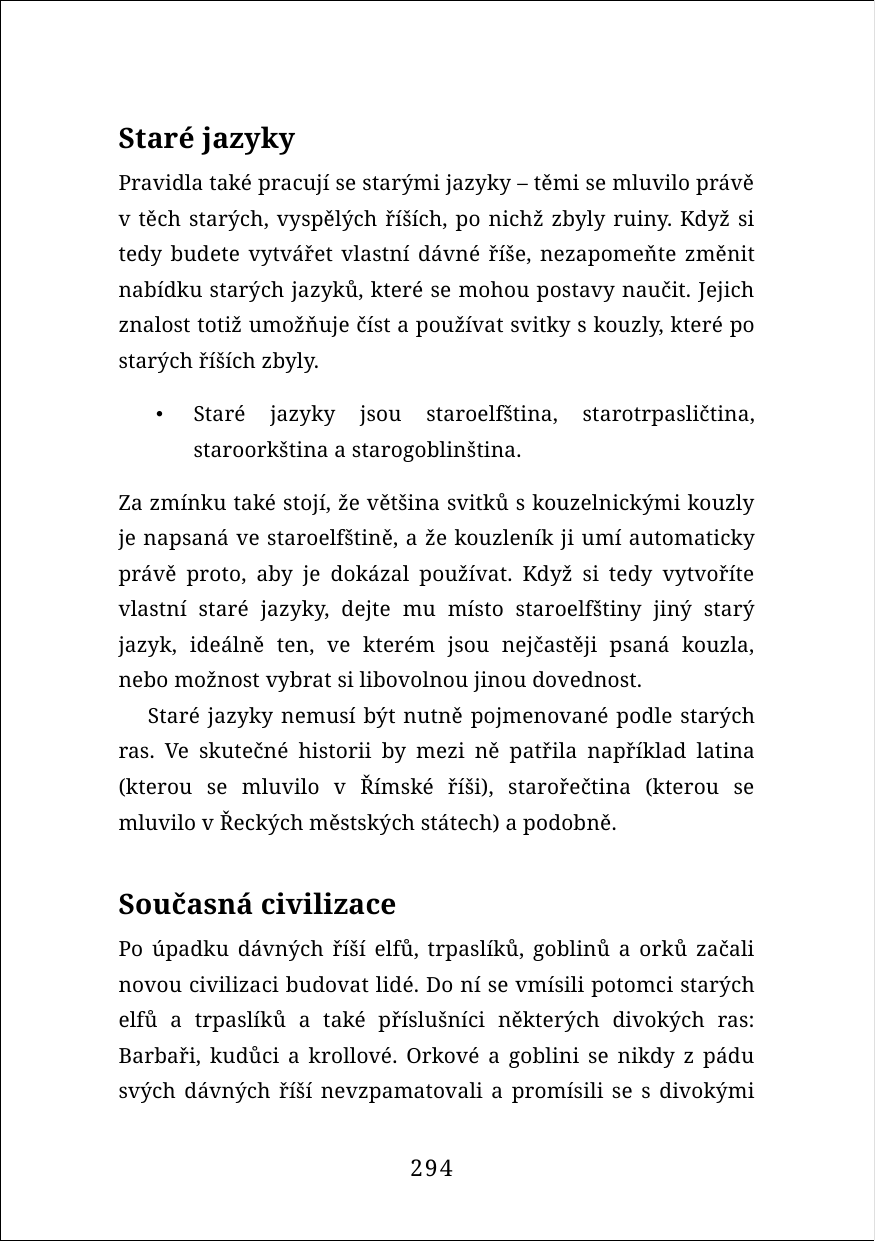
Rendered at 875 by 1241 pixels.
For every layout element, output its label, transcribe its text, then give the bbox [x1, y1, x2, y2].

text Za zmínku také stojí, že většina svitků s kouzelnickými kouzly je napsaná ve staroelfštině, a že kouzleník ji umí automaticky právě proto, aby je dokázal používat. Když si tedy vytvoříte vlastní staré jazyky, dejte mu místo staroelfštiny jiný starý jazyk, ideálně ten, ve kterém jsou nejčastěji psaná kouzla, nebo možnost vybrat si libovolnou jinou dovednost. Staré jazyky nemusí být nutně pojmenované podle starých ras. Ve skutečné historii by mezi ně patřila například latina (kterou se mluvilo v Římské říši), starořečtina (kterou se mluvilo v Řeckých městských státech) a podobně. [118, 488, 756, 836]
subtitle Staré jazyky [118, 118, 756, 157]
subtitle Současná civilizace [118, 884, 756, 923]
text Po úpadku dávných říší elfů, trpaslíků, goblinů a orků začali novou civilizaci budovat lidé. Do ní se vmísili potomci starých elfů a trpaslíků a také příslušníci některých divokých ras: Barbaři, kudůci a krollové. Orkové a goblini se nikdy z pádu svých dávných říší nevzpamatovali a promísili se s divokými [118, 934, 756, 1105]
text Pravidla také pracují se starými jazyky – těmi se mluvilo právě v těch starých, vyspělých říších, po nichž zbyly ruiny. Když si tedy budete vytvářet vlastní dávné říše, nezapomeňte změnit nabídku starých jazyků, které se mohou postavy naučit. Jejich znalost totiž umožňuje číst a používat svitky s kouzly, které po starých říších zbyly. [118, 168, 756, 374]
list Staré jazyky jsou staroelfština, starotrpasličtina, staroorkština a starogoblinština. [156, 399, 756, 463]
